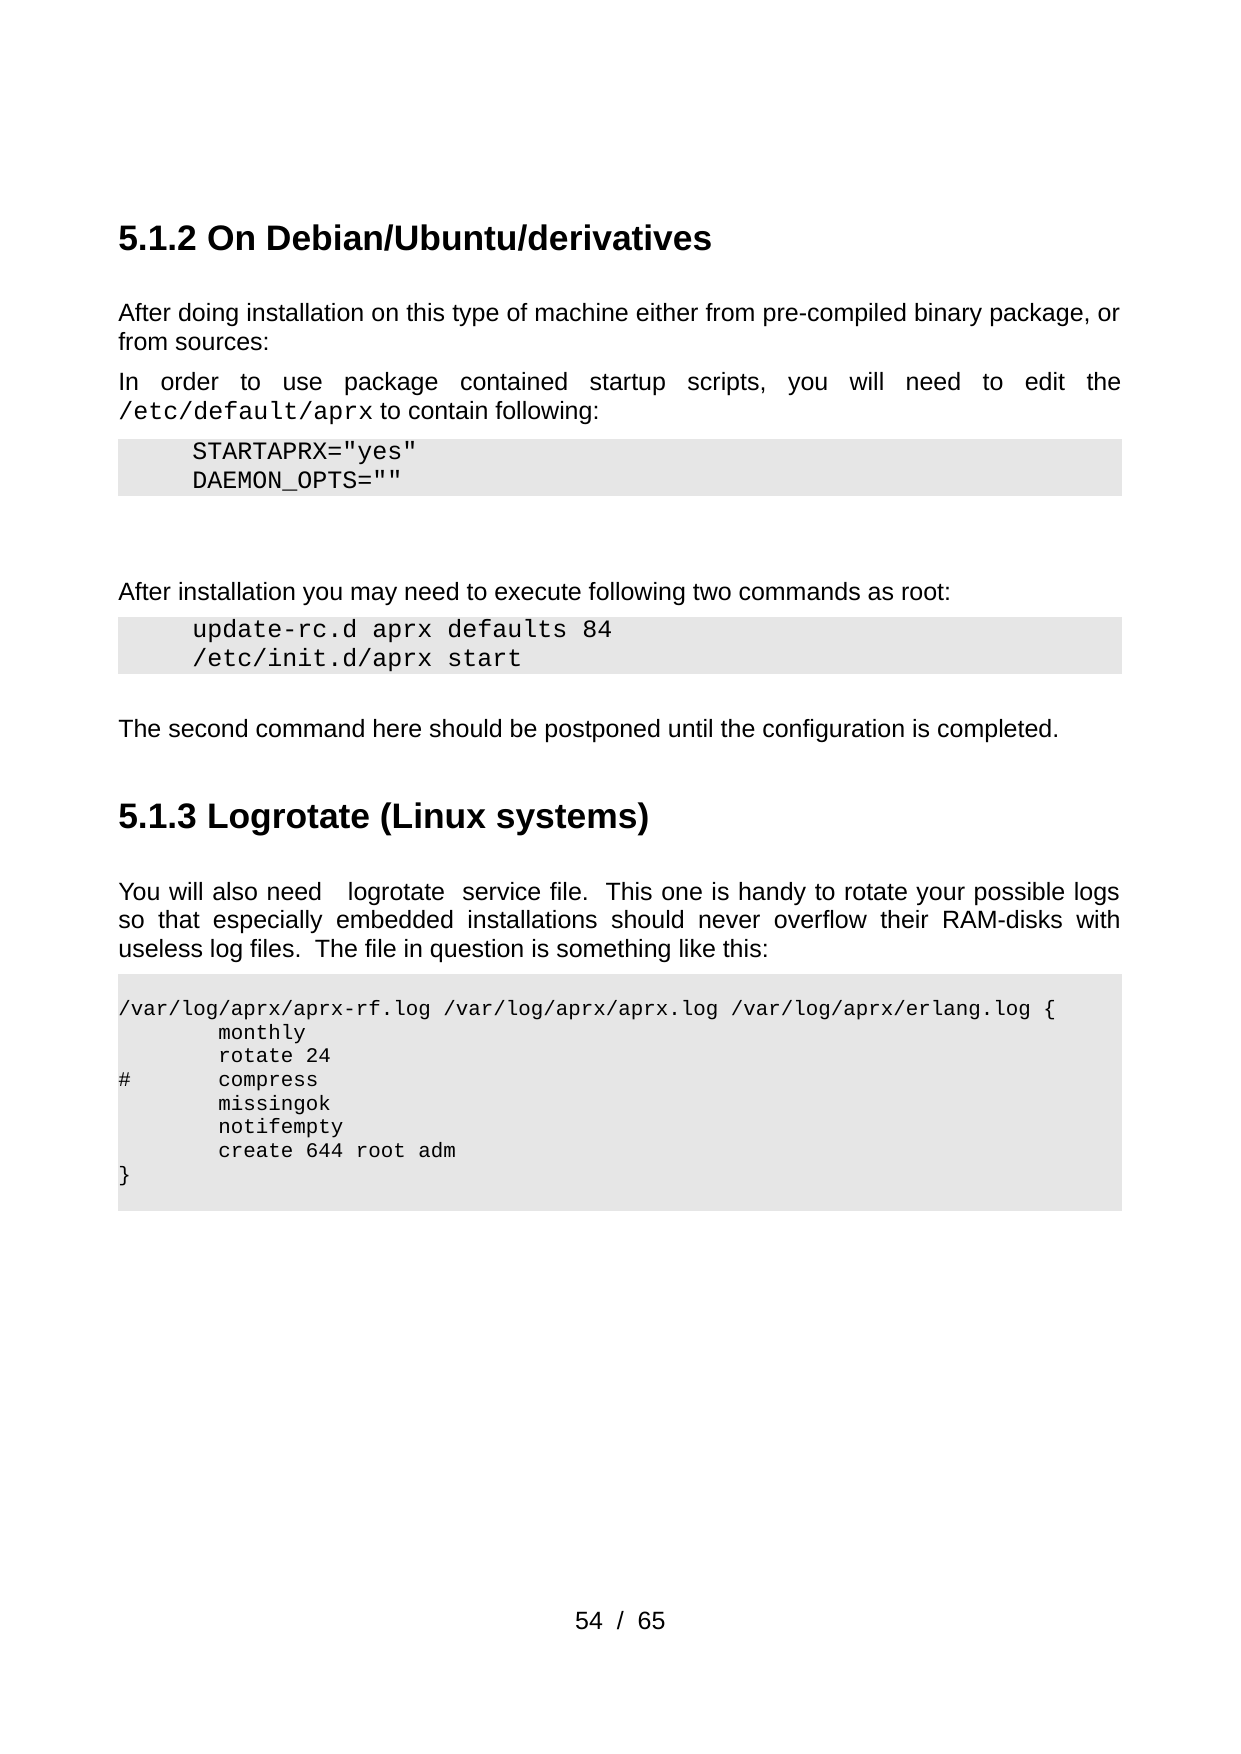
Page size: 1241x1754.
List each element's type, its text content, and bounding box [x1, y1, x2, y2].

text The second command here should be postponed until the configuration is completed. [118, 714, 1122, 743]
text # compress [118, 1069, 1122, 1093]
text After installation you may need to execute following two commands as root: [118, 577, 1122, 605]
text monthly [118, 1022, 1122, 1046]
text In order to use package contained startup scripts, you will need to edit the /etc/default/aprx to contain following: [118, 367, 1122, 427]
subtitle Logrotate (Linux systems) [118, 795, 1122, 836]
text You will also need logrotate service file. This one is handy to rotate your possible logs so that especially embedded installations should never overflow their RAM-disks with useless log files. The file in question is something like this: [118, 877, 1122, 963]
text rotate 24 [118, 1046, 1122, 1069]
subtitle On Debian/Ubuntu/derivatives [118, 217, 1122, 258]
text } [118, 1164, 1122, 1187]
text STARTAPRX="yes" [118, 439, 1122, 467]
text DAEMON_OPTS="" [118, 467, 1122, 496]
text missingok [118, 1093, 1122, 1116]
text /etc/init.d/aprx start [118, 645, 1122, 674]
text create 644 root adm [118, 1140, 1122, 1164]
text notifempty [118, 1116, 1122, 1140]
text update-rc.d aprx defaults 84 [118, 617, 1122, 645]
text After doing installation on this type of machine either from pre-compiled binary package, or from sources: [118, 298, 1122, 356]
text /var/log/aprx/aprx-rf.log /var/log/aprx/aprx.log /var/log/aprx/erlang.log { [118, 998, 1122, 1022]
